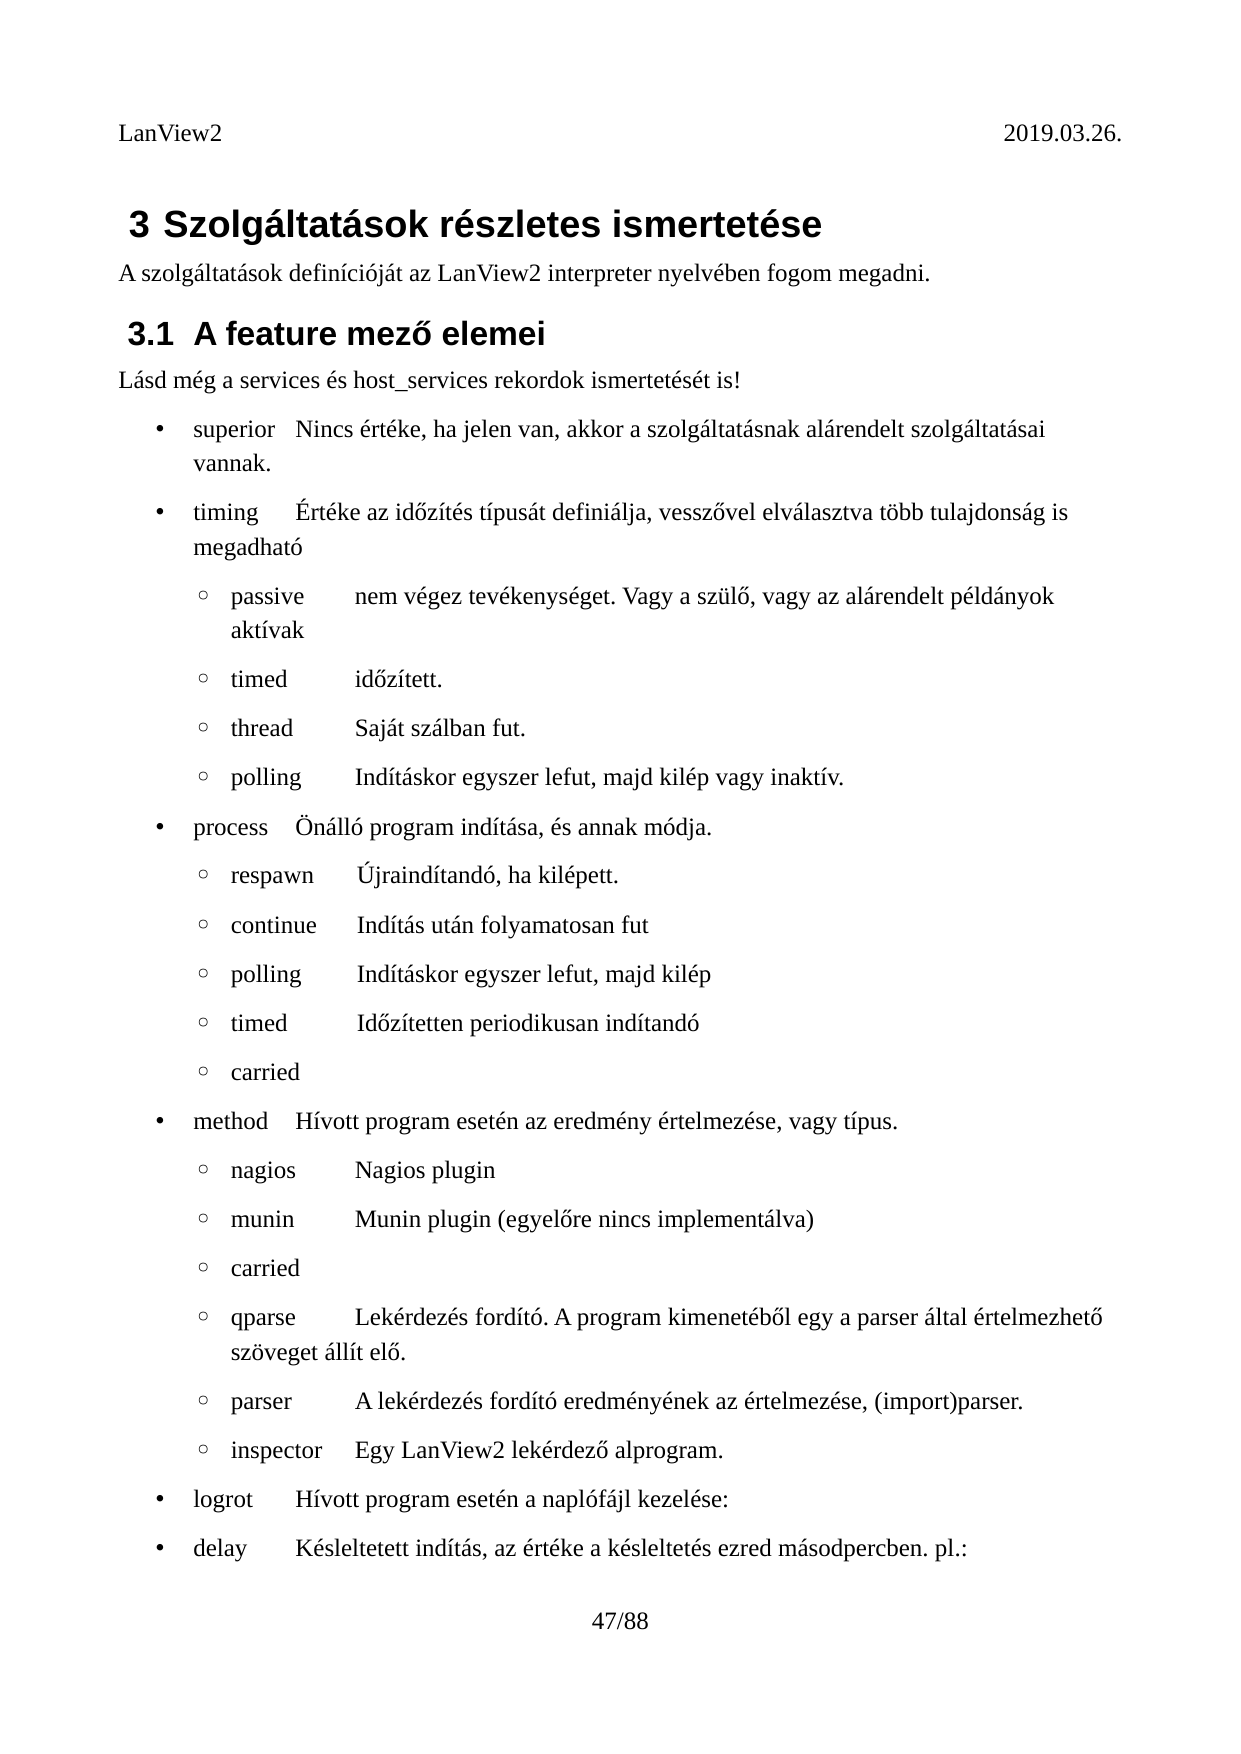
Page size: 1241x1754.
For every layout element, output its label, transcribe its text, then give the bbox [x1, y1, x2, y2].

list thread Saját szálban fut. [193, 713, 1122, 742]
list process Önálló program indítása, és annak módja. [156, 812, 1122, 840]
list nagios Nagios plugin [193, 1155, 1122, 1184]
list passive nem végez tevékenységet. Vagy a szülő, vagy az alárendelt példányok aktívak [193, 581, 1122, 644]
text A szolgáltatások definícióját az LanView2 interpreter nyelvében fogom megadni. [118, 258, 1122, 287]
list timed időzített. [193, 664, 1122, 693]
list delay Késleltetett indítás, az értéke a késleltetés ezred másodpercben. pl.: [156, 1533, 1122, 1562]
list logrot Hívott program esetén a naplófájl kezelése: [156, 1484, 1122, 1513]
list continue Indítás után folyamatosan fut [193, 910, 1122, 938]
list respawn Újraindítandó, ha kilépett. [193, 861, 1122, 889]
text Lásd még a services és host_services rekordok ismertetését is! [118, 365, 1122, 393]
list polling Indításkor egyszer lefut, majd kilép [193, 959, 1122, 987]
list method Hívott program esetén az eredmény értelmezése, vagy típus. [156, 1106, 1122, 1135]
list qparse Lekérdezés fordító. A program kimenetéből egy a parser által értelmezhető szöveget állít elő. [193, 1302, 1122, 1365]
list polling Indításkor egyszer lefut, majd kilép vagy inaktív. [193, 762, 1122, 791]
list parser A lekérdezés fordító eredményének az értelmezése, (import)parser. [193, 1386, 1122, 1414]
subtitle Szolgáltatások részletes ismertetése [118, 202, 1122, 246]
subtitle A feature mező elemei [118, 313, 1122, 352]
list munin Munin plugin (egyelőre nincs implementálva) [193, 1204, 1122, 1233]
list timing Értéke az időzítés típusát definiálja, vesszővel elválasztva több tulajdonság is megadható [156, 497, 1122, 561]
list inspector Egy LanView2 lekérdező alprogram. [193, 1435, 1122, 1463]
list timed Időzítetten periodikusan indítandó [193, 1008, 1122, 1037]
list superior Nincs értéke, ha jelen van, akkor a szolgáltatásnak alárendelt szolgáltatásai vannak. [156, 414, 1122, 477]
list carried [193, 1253, 1122, 1282]
list carried [193, 1057, 1122, 1086]
